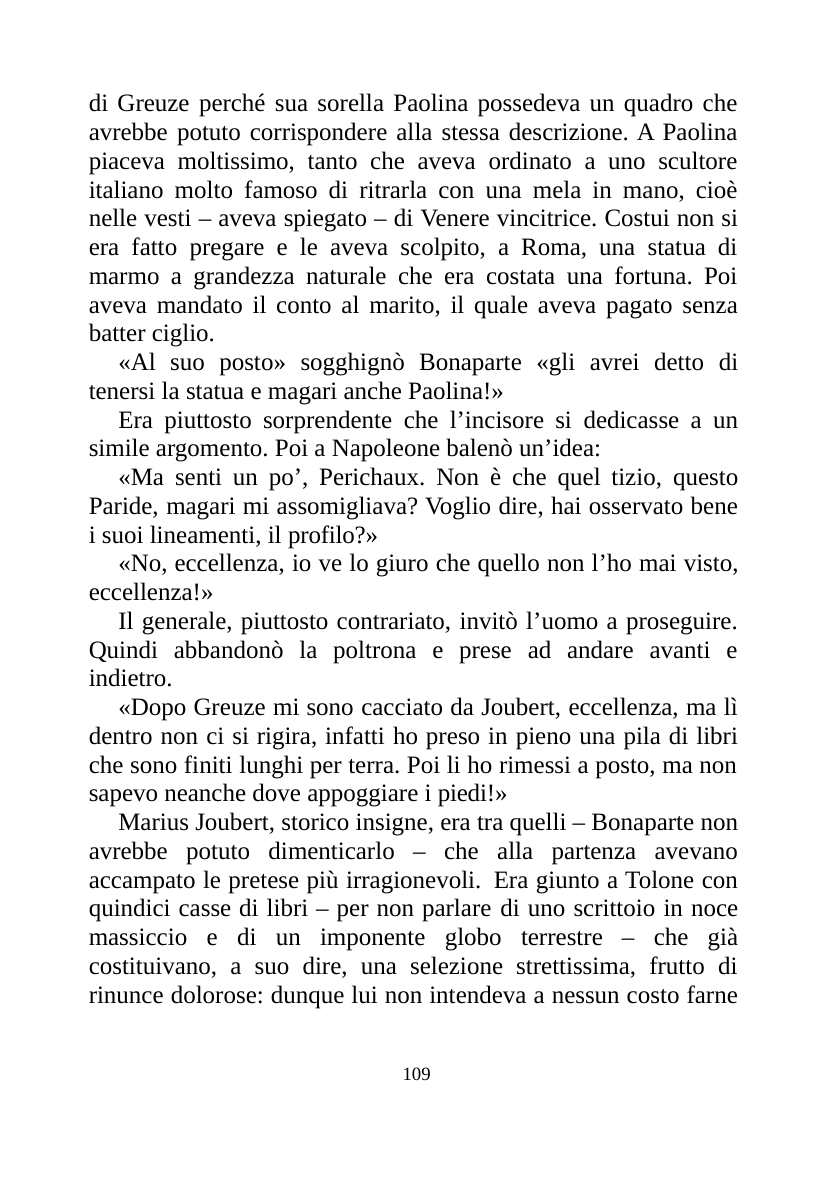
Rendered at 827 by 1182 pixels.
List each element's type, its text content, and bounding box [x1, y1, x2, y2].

text «No, eccellenza, io ve lo giuro che quello non l’ho mai visto, eccellenza!» [88, 548, 738, 606]
text di Greuze perché sua sorella Paolina possedeva un quadro che avrebbe potuto corrispondere alla stessa descrizione. A Paolina piaceva moltissimo, tanto che aveva ordinato a uno scultore italiano molto famoso di ritrarla con una mela in mano, cioè nelle vesti ‒ aveva spiegato ‒ di Venere vincitrice. Costui non si era fatto pregare e le aveva scolpito, a Roma, una statua di marmo a grandezza naturale che era costata una fortuna. Poi aveva mandato il conto al marito, il quale aveva pagato senza batter ciglio. [88, 88, 738, 347]
text «Ma senti un po’, Perichaux. Non è che quel tizio, questo Paride, magari mi assomigliava? Voglio dire, hai osservato bene i suoi lineamenti, il profilo?» [88, 462, 738, 548]
text «Al suo posto» sogghignò Bonaparte «gli avrei detto di tenersi la statua e magari anche Paolina!» [88, 347, 738, 405]
text Era piuttosto sorprendente che l’incisore si dedicasse a un simile argomento. Poi a Napoleone balenò un’idea: [88, 405, 738, 462]
text Marius Joubert, storico insigne, era tra quelli ‒ Bonaparte non avrebbe potuto dimenticarlo ‒ che alla partenza avevano accampato le pretese più irragionevoli. Era giunto a Tolone con quindici casse di libri ‒ per non parlare di uno scrittoio in noce massiccio e di un imponente globo terrestre ‒ che già costituivano, a suo dire, una selezione strettissima, frutto di rinunce dolorose: dunque lui non intendeva a nessun costo farne [88, 807, 738, 1008]
text «Dopo Greuze mi sono cacciato da Joubert, eccellenza, ma lì dentro non ci si rigira, infatti ho preso in pieno una pila di libri che sono finiti lunghi per terra. Poi li ho rimessi a posto, ma non sapevo neanche dove appoggiare i piedi!» [88, 692, 738, 807]
text Il generale, piuttosto contrariato, invitò l’uomo a proseguire. Quindi abbandonò la poltrona e prese ad andare avanti e indietro. [88, 606, 738, 692]
